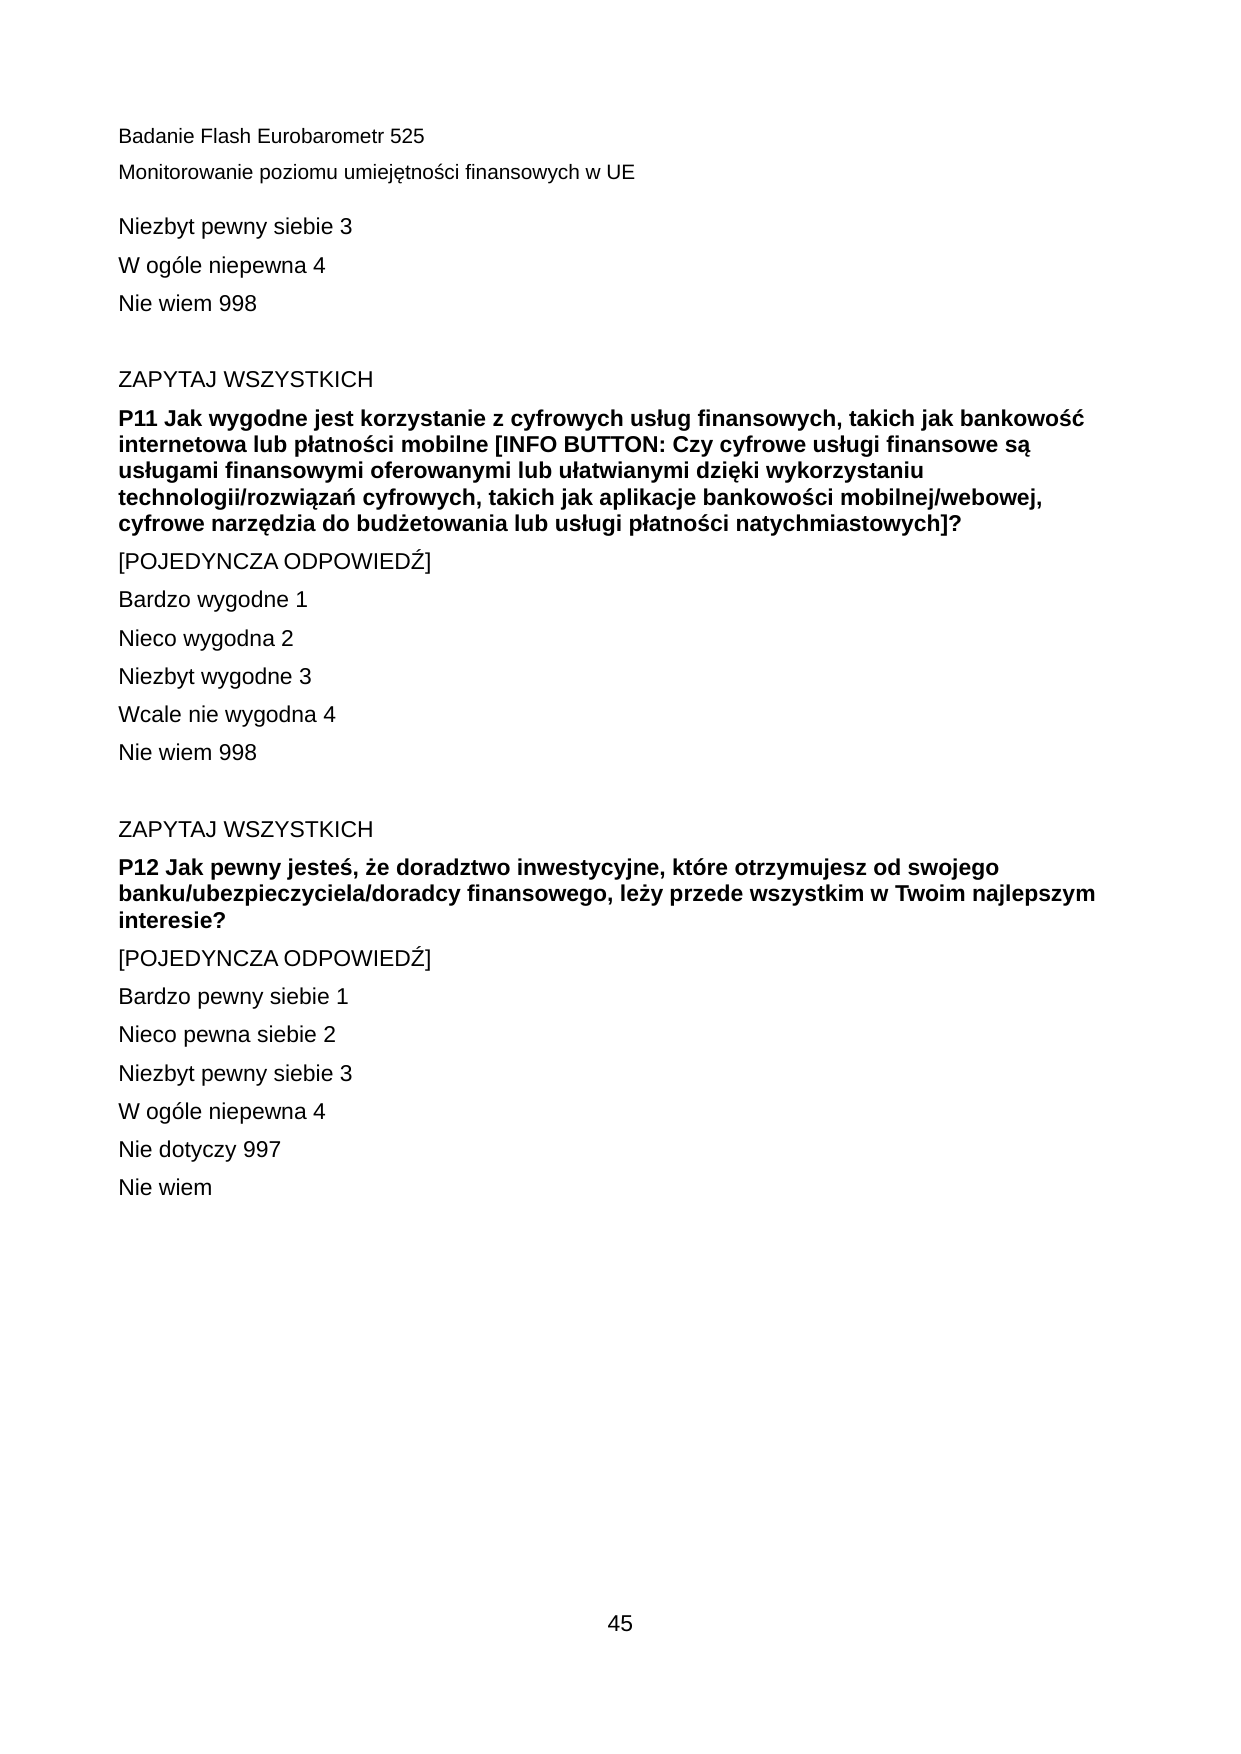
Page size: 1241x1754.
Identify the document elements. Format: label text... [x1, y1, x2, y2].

text [POJEDYNCZA ODPOWIEDŹ] [118, 945, 1122, 971]
text Wcale nie wygodna 4 [118, 701, 1122, 727]
text W ogóle niepewna 4 [118, 252, 1122, 278]
text ZAPYTAJ WSZYSTKICH [118, 816, 1122, 842]
text P12 Jak pewny jesteś, że doradztwo inwestycyjne, które otrzymujesz od swojego banku/ubezpieczyciela/doradcy finansowego, leży przede wszystkim w Twoim najlepszym interesie? [118, 854, 1122, 933]
text Nieco wygodna 2 [118, 624, 1122, 651]
text Niezbyt wygodne 3 [118, 663, 1122, 689]
text Nie dotyczy 997 [118, 1136, 1122, 1162]
text P11 Jak wygodne jest korzystanie z cyfrowych usług finansowych, takich jak bankowość internetowa lub płatności mobilne [INFO BUTTON: Czy cyfrowe usługi finansowe są usługami finansowymi oferowanymi lub ułatwianymi dzięki wykorzystaniu technologii/rozwiązań cyfrowych, takich jak aplikacje bankowości mobilnej/webowej, cyfrowe narzędzia do budżetowania lub usługi płatności natychmiastowych]? [118, 404, 1122, 536]
text Nie wiem [118, 1174, 1122, 1201]
text [POJEDYNCZA ODPOWIEDŹ] [118, 548, 1122, 574]
text Nie wiem 998 [118, 290, 1122, 316]
text W ogóle niepewna 4 [118, 1098, 1122, 1124]
text Bardzo wygodne 1 [118, 586, 1122, 613]
text Niezbyt pewny siebie 3 [118, 1059, 1122, 1086]
text Nieco pewna siebie 2 [118, 1021, 1122, 1048]
text Bardzo pewny siebie 1 [118, 983, 1122, 1009]
text Nie wiem 998 [118, 739, 1122, 766]
text ZAPYTAJ WSZYSTKICH [118, 366, 1122, 393]
text Niezbyt pewny siebie 3 [118, 213, 1122, 240]
